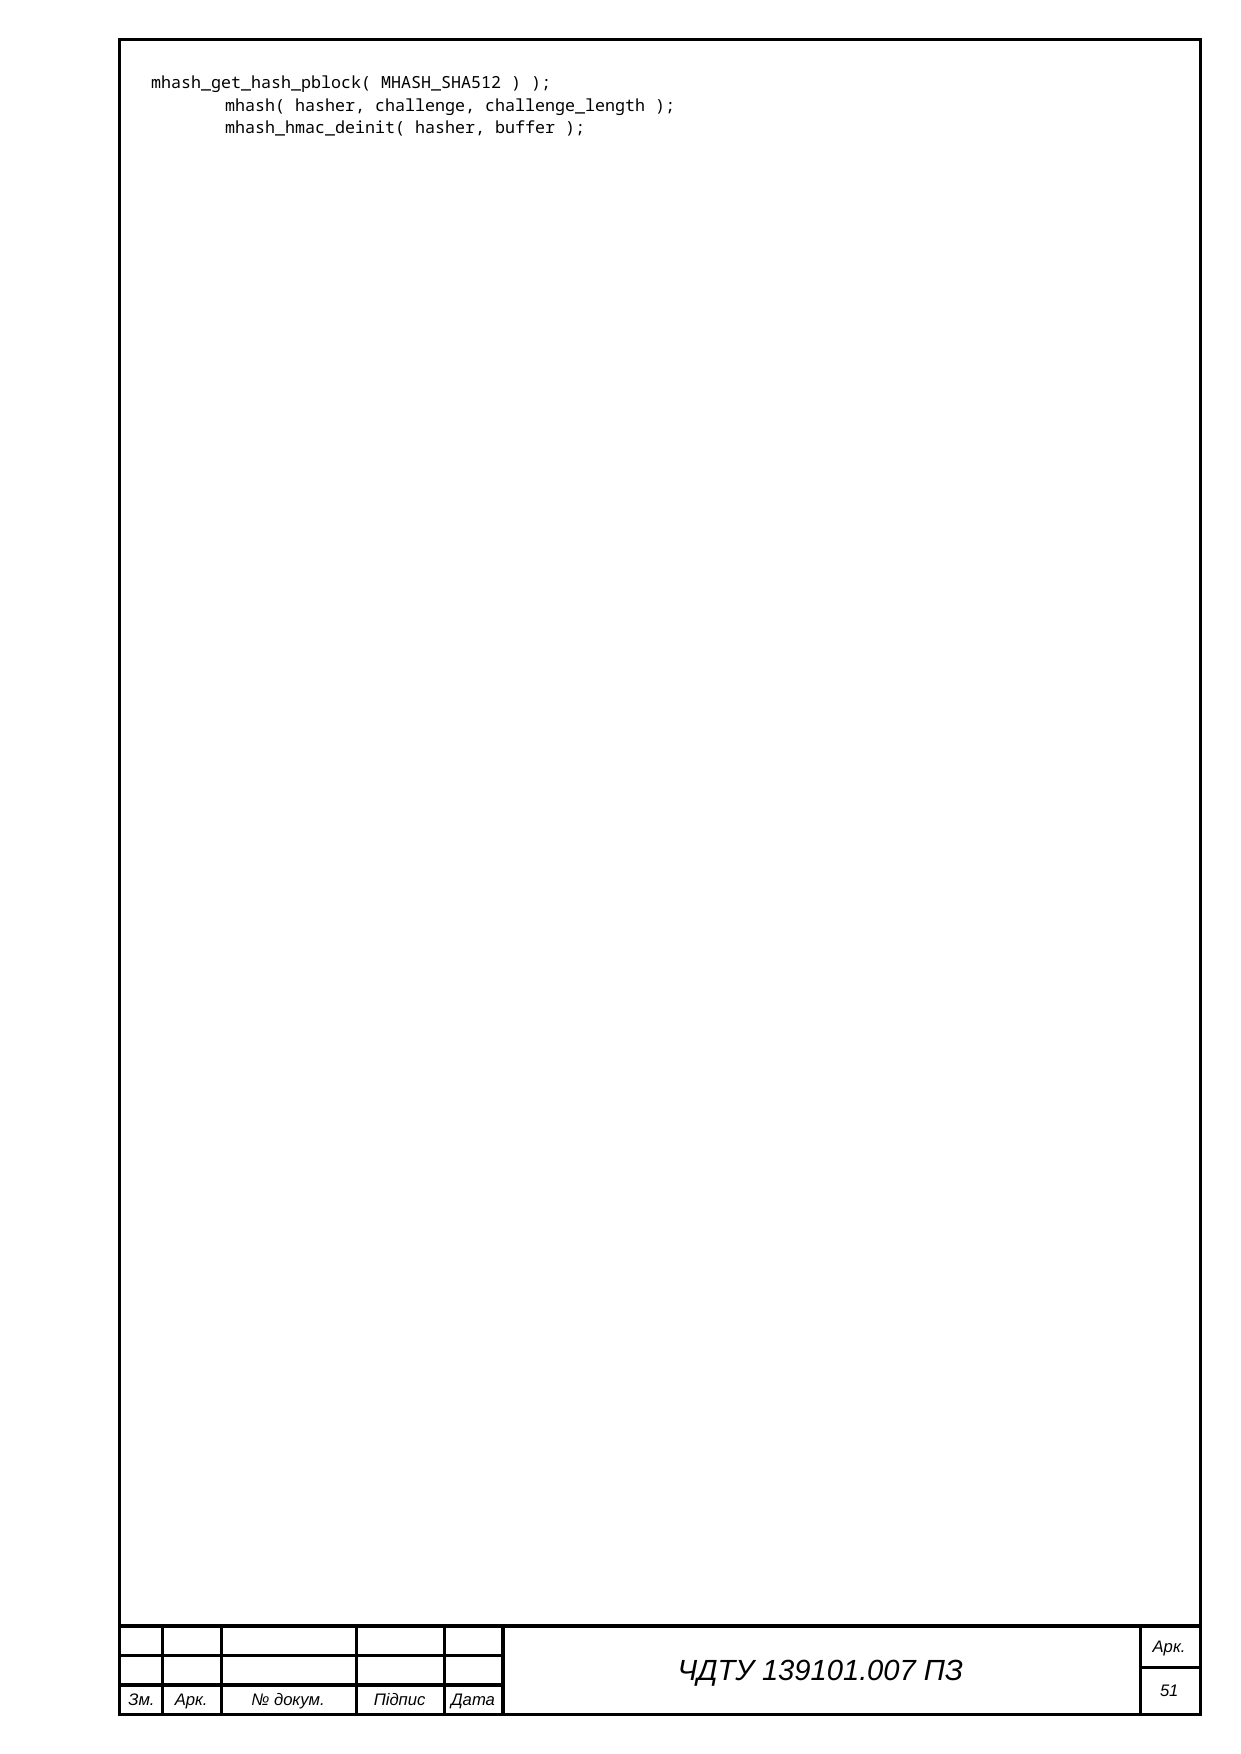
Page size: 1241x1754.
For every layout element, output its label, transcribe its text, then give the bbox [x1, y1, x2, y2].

text mhash_hmac_deinit( hasher, buffer ); [151, 116, 1170, 139]
text mhash_get_hash_pblock( MHASH_SHA512 ) ); [151, 71, 1170, 93]
text mhash( hasher, challenge, challenge_length ); [151, 93, 1170, 116]
